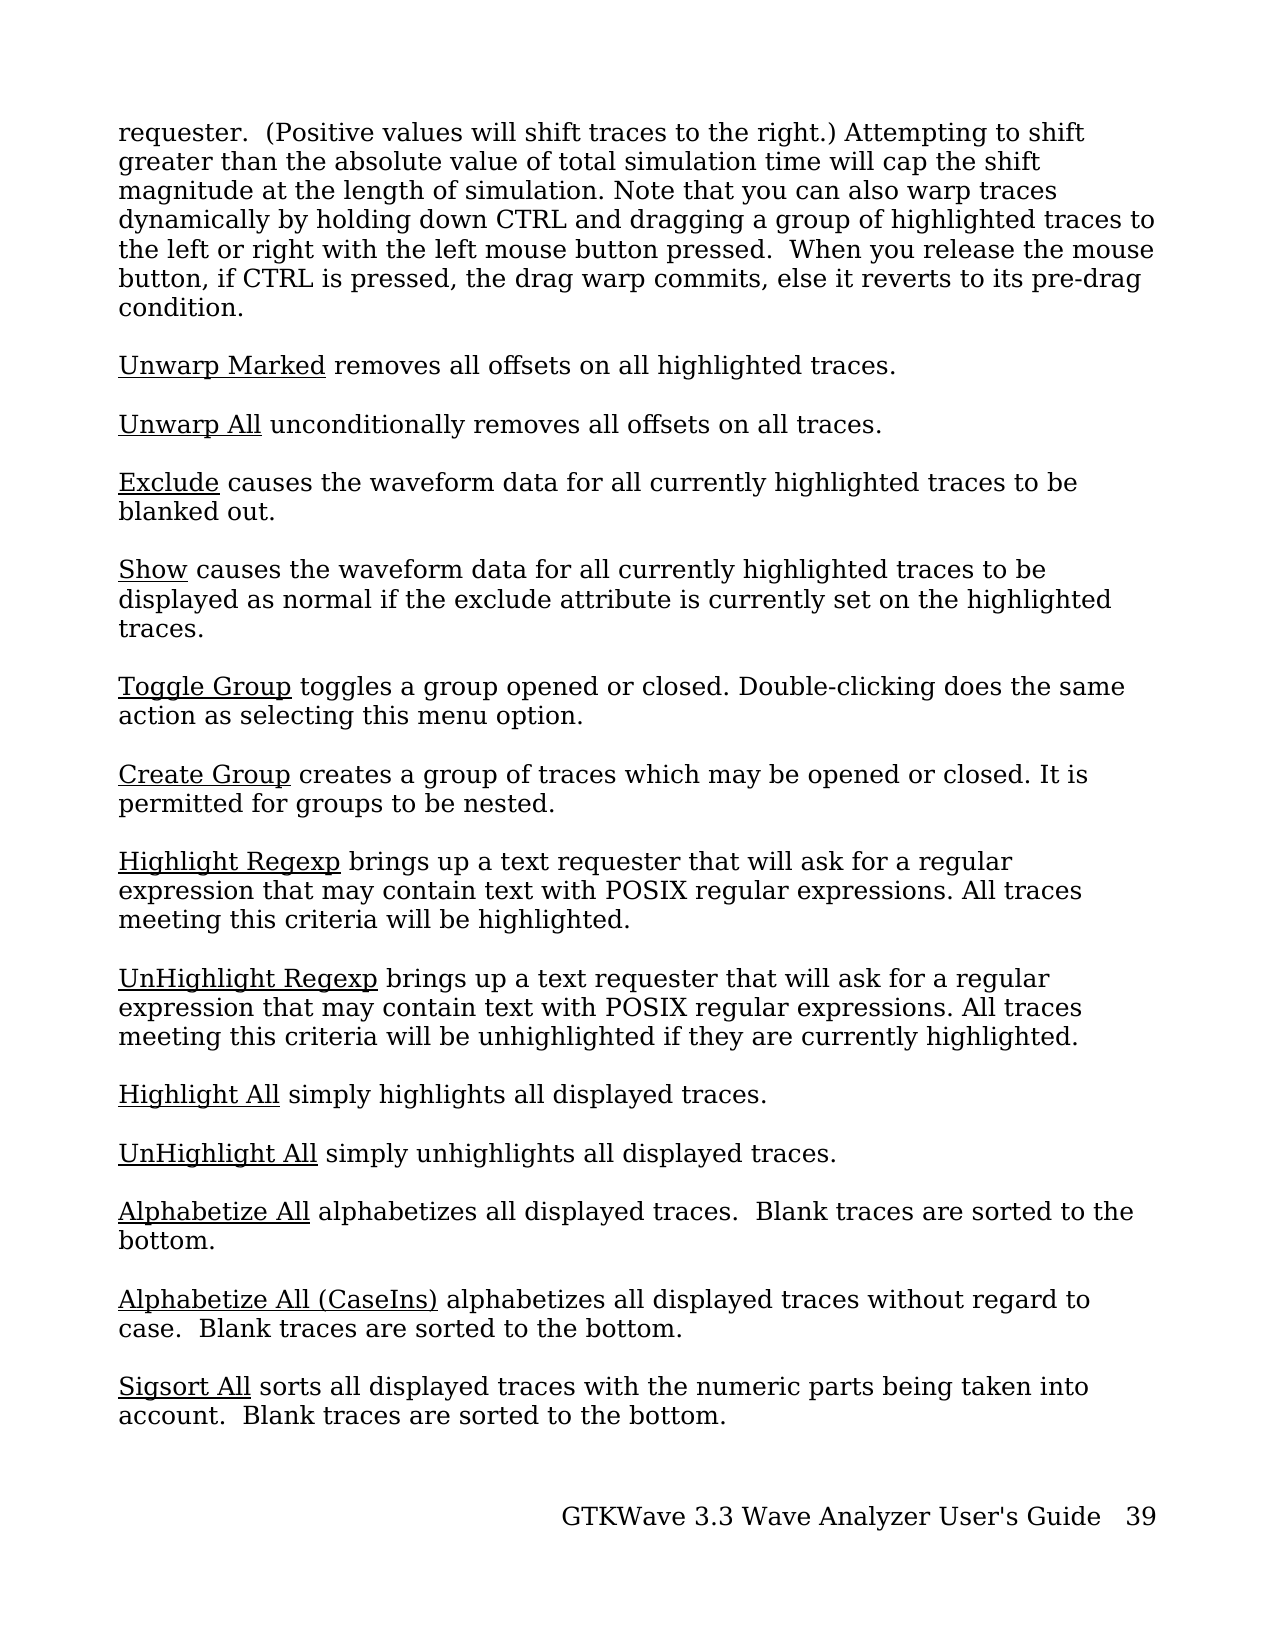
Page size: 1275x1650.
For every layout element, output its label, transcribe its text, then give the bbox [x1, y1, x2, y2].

text Alphabetize All alphabetizes all displayed traces. Blank traces are sorted to the bottom. [118, 1197, 1157, 1256]
text Highlight All simply highlights all displayed traces. [118, 1081, 1157, 1110]
text UnHighlight Regexp brings up a text requester that will ask for a regular expression that may contain text with POSIX regular expressions. All traces meeting this criteria will be unhighlighted if they are currently highlighted. [118, 964, 1157, 1051]
text requester. (Positive values will shift traces to the right.) Attempting to shift greater than the absolute value of total simulation time will cap the shift magnitude at the length of simulation. Note that you can also warp traces dynamically by holding down CTRL and dragging a group of highlighted traces to the left or right with the left mouse button pressed. When you release the mouse button, if CTRL is pressed, the drag warp commits, else it reverts to its pre-drag condition. [118, 118, 1157, 322]
text Unwarp Marked removes all offsets on all highlighted traces. [118, 351, 1157, 381]
text Exclude causes the waveform data for all currently highlighted traces to be blanked out. [118, 468, 1157, 526]
text Toggle Group toggles a group opened or closed. Double-clicking does the same action as selecting this menu option. [118, 672, 1157, 731]
text Create Group creates a group of traces which may be opened or closed. It is permitted for groups to be nested. [118, 760, 1157, 818]
text Show causes the waveform data for all currently highlighted traces to be displayed as normal if the exclude attribute is currently set on the highlighted traces. [118, 556, 1157, 643]
text Sigsort All sorts all displayed traces with the numeric parts being taken into account. Blank traces are sorted to the bottom. [118, 1372, 1157, 1431]
text UnHighlight All simply unhighlights all displayed traces. [118, 1139, 1157, 1168]
text Alphabetize All (CaseIns) alphabetizes all displayed traces without regard to case. Blank traces are sorted to the bottom. [118, 1285, 1157, 1343]
text Highlight Regexp brings up a text requester that will ask for a regular expression that may contain text with POSIX regular expressions. All traces meeting this criteria will be highlighted. [118, 847, 1157, 935]
text Unwarp All unconditionally removes all offsets on all traces. [118, 410, 1157, 439]
